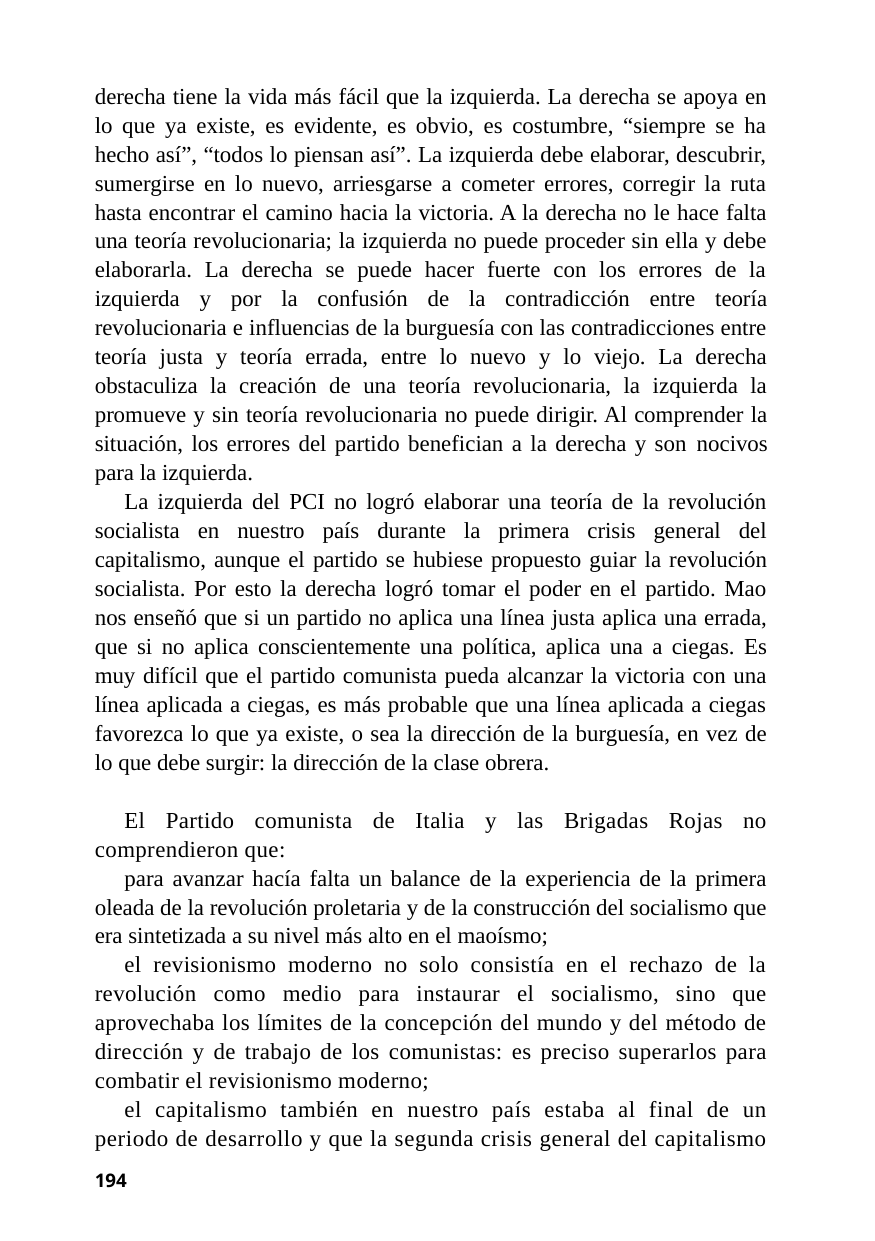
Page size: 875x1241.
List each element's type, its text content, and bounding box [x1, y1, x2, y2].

text La izquierda del PCI no logró elaborar una teoría de la revolución socialista en nuestro país durante la primera crisis general del capitalismo, aunque el partido se hubiese propuesto guiar la revolución socialista. Por esto la derecha logró tomar el poder en el partido. Mao nos enseñó que si un partido no aplica una línea justa aplica una errada, que si no aplica conscientemente una política, aplica una a ciegas. Es muy difícil que el partido comunista pueda alcanzar la victoria con una línea aplicada a ciegas, es más probable que una línea aplicada a ciegas favorezca lo que ya existe, o sea la dirección de la burguesía, en vez de lo que debe surgir: la dirección de la clase obrera. [94, 488, 768, 775]
text para avanzar hacía falta un balance de la experiencia de la primera oleada de la revolución proletaria y de la construcción del socialismo que era sintetizada a su nivel más alto en el maoísmo; [94, 864, 768, 949]
text El Partido comunista de Italia y las Brigadas Rojas no comprendieron que: [94, 807, 768, 862]
text derecha tiene la vida más fácil que la izquierda. La derecha se apoya en lo que ya existe, es evidente, es obvio, es costumbre, “siempre se ha hecho así”, “todos lo piensan así”. La izquierda debe elaborar, descubrir, sumergirse en lo nuevo, arriesgarse a cometer errores, corregir la ruta hasta encontrar el camino hacia la victoria. A la derecha no le hace falta una teoría revolucionaria; la izquierda no puede proceder sin ella y debe elaborarla. La derecha se puede hacer fuerte con los errores de la izquierda y por la confusión de la contradicción entre teoría revolucionaria e influencias de la burguesía con las contradicciones entre teoría justa y teoría errada, entre lo nuevo y lo viejo. La derecha obstaculiza la creación de una teoría revolucionaria, la izquierda la promueve y sin teoría revolucionaria no puede dirigir. Al comprender la situación, los errores del partido benefician a la derecha y son nocivos para la izquierda. [94, 83, 768, 486]
text el revisionismo moderno no solo consistía en el rechazo de la revolución como medio para instaurar el socialismo, sino que aprovechaba los límites de la concepción del mundo y del método de dirección y de trabajo de los comunistas: es preciso superarlos para combatir el revisionismo moderno; [94, 951, 768, 1094]
text el capitalismo también en nuestro país estaba al final de un periodo de desarrollo y que la segunda crisis general del capitalismo [94, 1096, 768, 1152]
